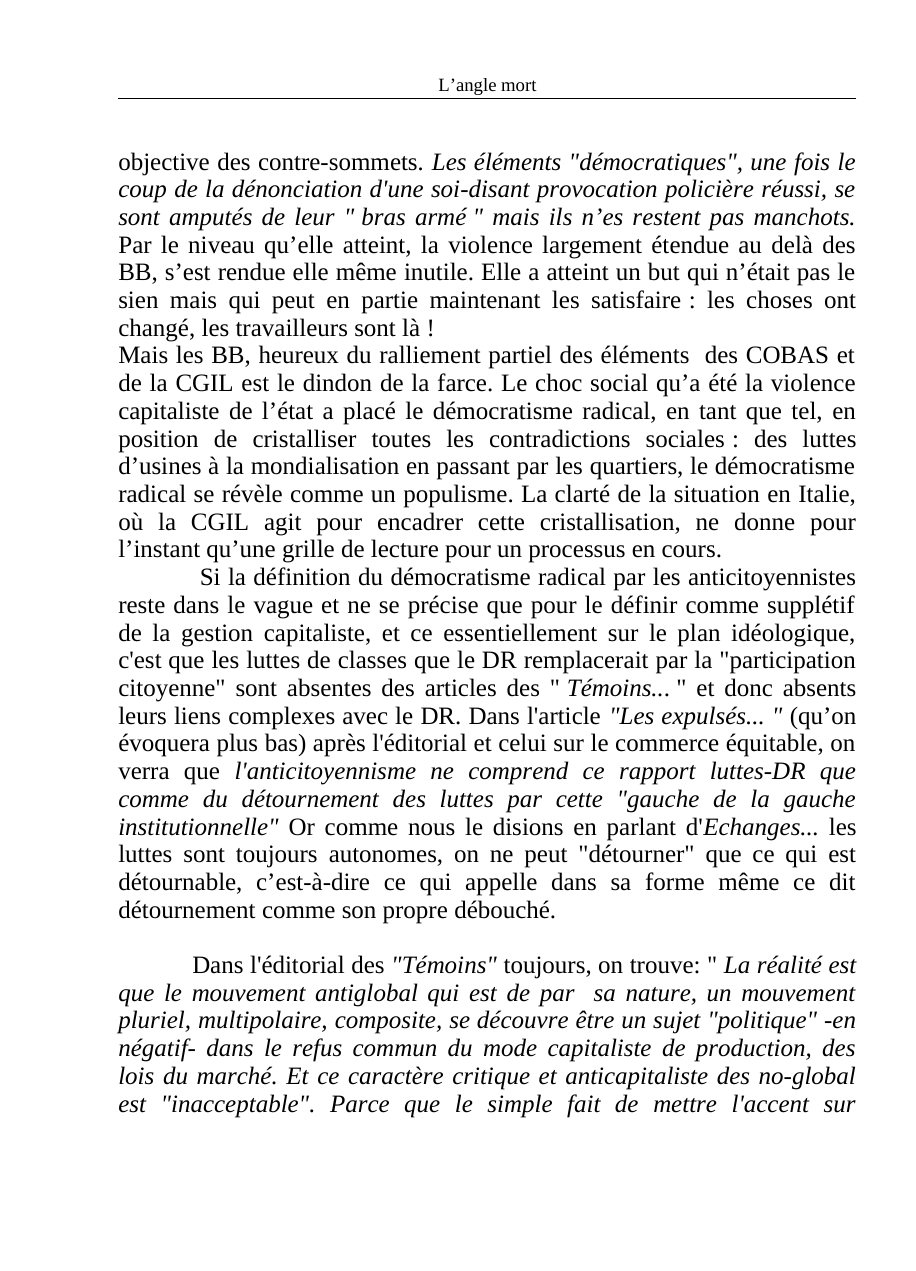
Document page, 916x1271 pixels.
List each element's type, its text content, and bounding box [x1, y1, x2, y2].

text objective des contre-sommets. Les éléments "démocratiques", une fois le coup de la dénonciation d'une soi-disant provocation policière réussi, se sont amputés de leur " bras armé " mais ils n’es restent pas manchots. Par le niveau qu’elle atteint, la violence largement étendue au delà des BB, s’est rendue elle même inutile. Elle a atteint un but qui n’était pas le sien mais qui peut en partie maintenant les satisfaire : les choses ont changé, les travailleurs sont là ! [118, 148, 856, 342]
text Si la définition du démocratisme radical par les anticitoyennistes reste dans le vague et ne se précise que pour le définir comme supplétif de la gestion capitaliste, et ce essentiellement sur le plan idéologique, c'est que les luttes de classes que le DR remplacerait par la "participation citoyenne" sont absentes des articles des " Témoins... " et donc absents leurs liens complexes avec le DR. Dans l'article "Les expulsés... " (qu’on évoquera plus bas) après l'éditorial et celui sur le commerce équitable, on verra que l'anticitoyennisme ne comprend ce rapport luttes-DR que comme du détournement des luttes par cette "gauche de la gauche institutionnelle" Or comme nous le disions en parlant d'Echanges... les luttes sont toujours autonomes, on ne peut "détourner" que ce qui est détournable, c’est-à-dire ce qui appelle dans sa forme même ce dit détournement comme son propre débouché. [118, 563, 856, 923]
text Mais les BB, heureux du ralliement partiel des éléments des COBAS et de la CGIL est le dindon de la farce. Le choc social qu’a été la violence capitaliste de l’état a placé le démocratisme radical, en tant que tel, en position de cristalliser toutes les contradictions sociales : des luttes d’usines à la mondialisation en passant par les quartiers, le démocratisme radical se révèle comme un populisme. La clarté de la situation en Italie, où la CGIL agit pour encadrer cette cristallisation, ne donne pour l’instant qu’une grille de lecture pour un processus en cours. [118, 342, 856, 563]
text Dans l'éditorial des "Témoins" toujours, on trouve: " La réalité est que le mouvement antiglobal qui est de par sa nature, un mouvement pluriel, multipolaire, composite, se découvre être un sujet "politique" -en négatif- dans le refus commun du mode capitaliste de production, des lois du marché. Et ce caractère critique et anticapitaliste des no-global est "inacceptable". Parce que le simple fait de mettre l'accent sur [118, 951, 856, 1117]
